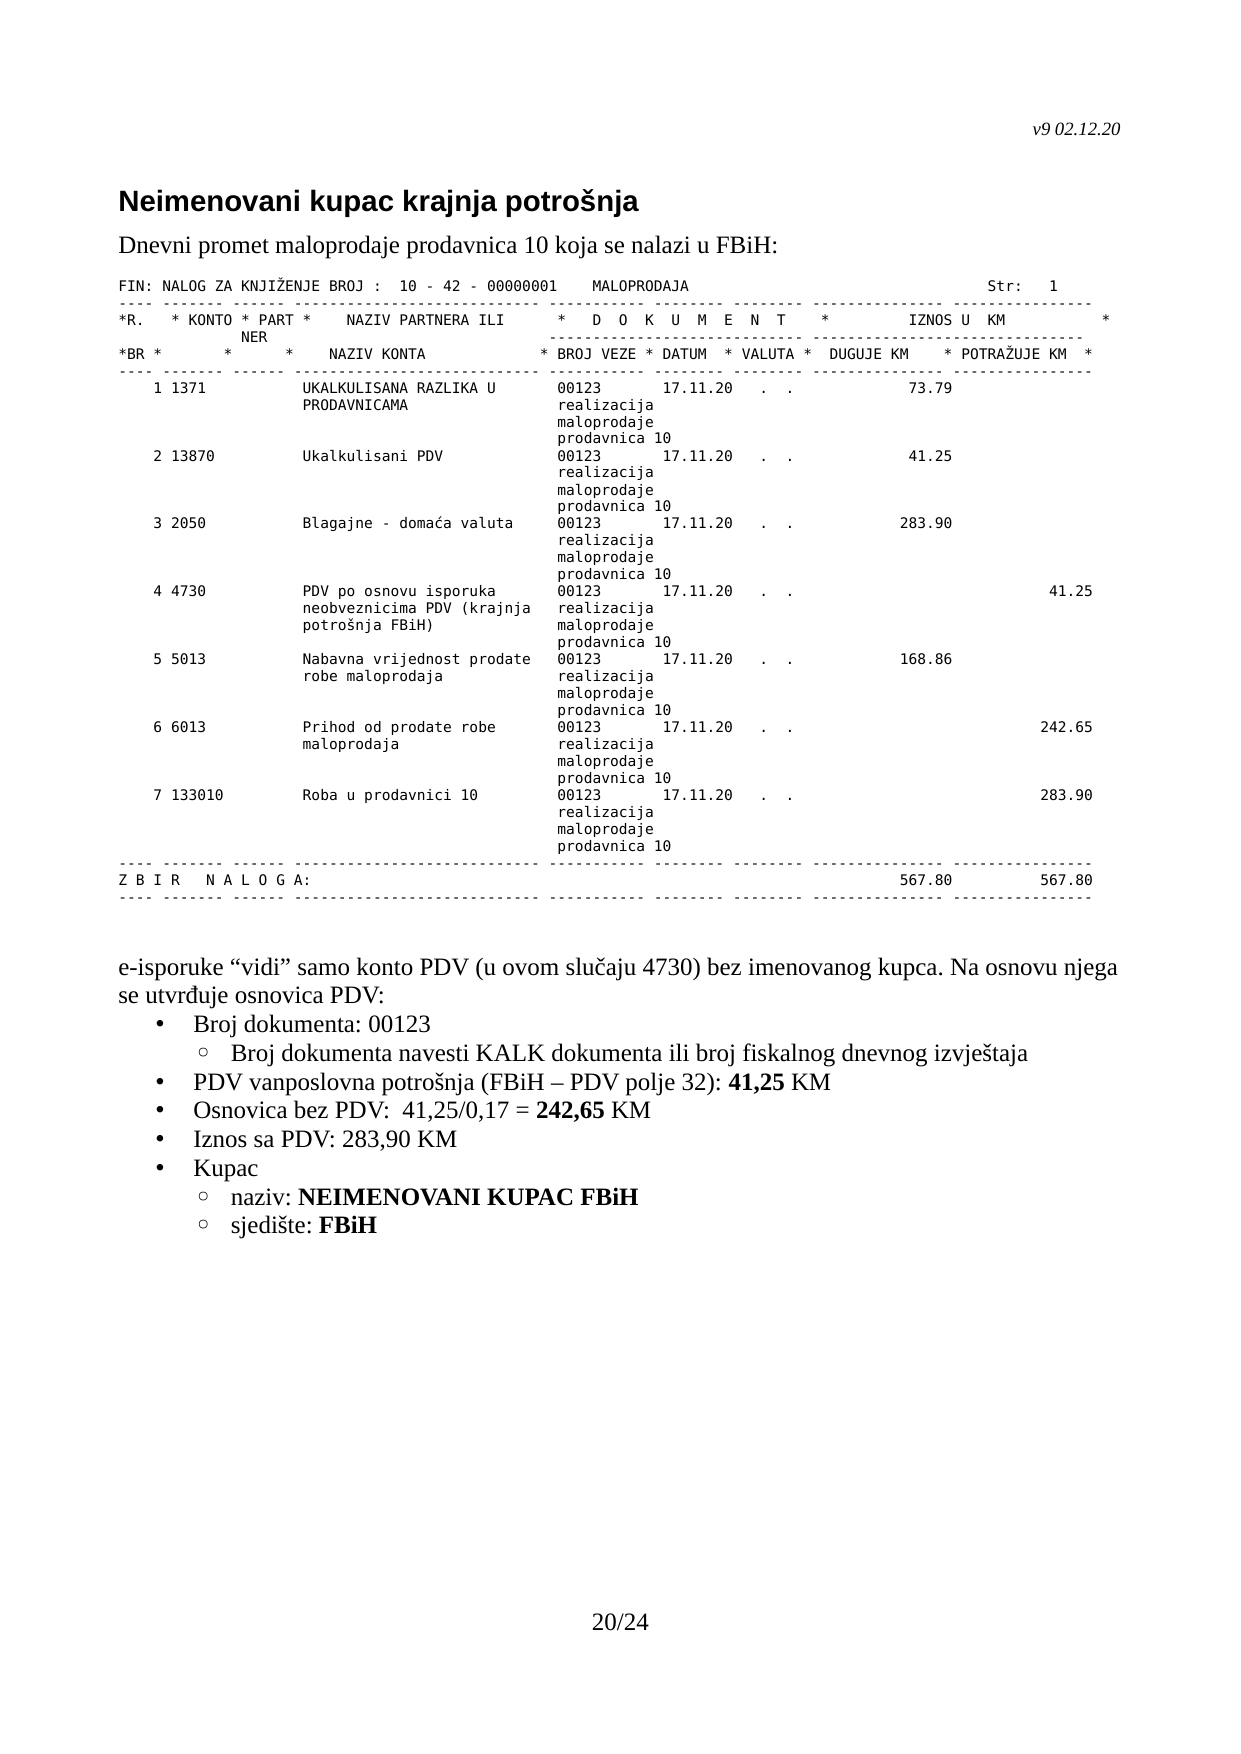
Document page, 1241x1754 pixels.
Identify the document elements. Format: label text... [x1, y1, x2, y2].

list PDV vanposlovna potrošnja (FBiH – PDV polje 32): 41,25 KM [156, 1067, 1122, 1095]
text NER ----------------------------- ------------------------------- [118, 328, 1122, 346]
text maloprodaje [118, 549, 1122, 566]
text 4 4730 PDV po osnovu isporuka 00123 17.11.20 . . 41.25 [118, 583, 1122, 600]
text robe maloprodaja realizacija [118, 668, 1122, 685]
text prodavnica 10 [118, 770, 1122, 787]
list Osnovica bez PDV: 41,25/0,17 = 242,65 KM [156, 1095, 1122, 1124]
text neobveznicima PDV (krajnja realizacija [118, 600, 1122, 617]
text ---- ------- ------ ---------------------------- ----------- -------- -------- --------------- ---------------- [118, 889, 1122, 906]
text ---- ------- ------ ---------------------------- ----------- -------- -------- --------------- ---------------- [118, 294, 1122, 312]
list Kupac [156, 1153, 1122, 1182]
text Z B I R N A L O G A: 567.80 567.80 [118, 872, 1122, 889]
text realizacija [118, 464, 1122, 481]
text prodavnica 10 [118, 430, 1122, 447]
list sjedište: FBiH [193, 1210, 1122, 1239]
text 2 13870 Ukalkulisani PDV 00123 17.11.20 . . 41.25 [118, 447, 1122, 464]
text 7 133010 Roba u prodavnici 10 00123 17.11.20 . . 283.90 [118, 787, 1122, 804]
text e-isporuke “vidi” samo konto PDV (u ovom slučaju 4730) bez imenovanog kupca. Na osnovu njega se utvrđuje osnovica PDV: [118, 952, 1122, 1009]
list Iznos sa PDV: 283,90 KM [156, 1124, 1122, 1153]
text prodavnica 10 [118, 566, 1122, 583]
list naziv: NEIMENOVANI KUPAC FBiH [193, 1182, 1122, 1210]
text 1 1371 UKALKULISANA RAZLIKA U 00123 17.11.20 . . 73.79 [118, 379, 1122, 396]
text ---- ------- ------ ---------------------------- ----------- -------- -------- --------------- ---------------- [118, 362, 1122, 379]
text prodavnica 10 [118, 702, 1122, 719]
list Broj dokumenta navesti KALK dokumenta ili broj fiskalnog dnevnog izvještaja [193, 1038, 1122, 1067]
text prodavnica 10 [118, 634, 1122, 651]
text 6 6013 Prihod od prodate robe 00123 17.11.20 . . 242.65 [118, 719, 1122, 736]
text Dnevni promet maloprodaje prodavnica 10 koja se nalazi u FBiH: [118, 230, 1122, 259]
text realizacija [118, 532, 1122, 549]
text maloprodaje [118, 481, 1122, 498]
text prodavnica 10 [118, 498, 1122, 515]
text maloprodaja realizacija [118, 736, 1122, 753]
text *R. * KONTO * PART * NAZIV PARTNERA ILI * D O K U M E N T * IZNOS U KM * [118, 312, 1122, 328]
text potrošnja FBiH) maloprodaje [118, 617, 1122, 634]
text PRODAVNICAMA realizacija [118, 396, 1122, 413]
text prodavnica 10 [118, 838, 1122, 855]
text ---- ------- ------ ---------------------------- ----------- -------- -------- --------------- ---------------- [118, 855, 1122, 872]
list Broj dokumenta: 00123 [156, 1009, 1122, 1038]
text maloprodaje [118, 685, 1122, 702]
subtitle Neimenovani kupac krajnja potrošnja [118, 184, 1122, 217]
text maloprodaje [118, 413, 1122, 430]
text 3 2050 Blagajne - domaća valuta 00123 17.11.20 . . 283.90 [118, 515, 1122, 532]
text 5 5013 Nabavna vrijednost prodate 00123 17.11.20 . . 168.86 [118, 651, 1122, 668]
text realizacija [118, 804, 1122, 821]
text *BR * * * NAZIV KONTA * BROJ VEZE * DATUM * VALUTA * DUGUJE KM * POTRAŽUJE KM * [118, 346, 1122, 362]
text maloprodaje [118, 753, 1122, 770]
text FIN: NALOG ZA KNJIŽENJE BROJ : 10 - 42 - 00000001 MALOPRODAJA Str: 1 [118, 278, 1122, 294]
text maloprodaje [118, 821, 1122, 838]
